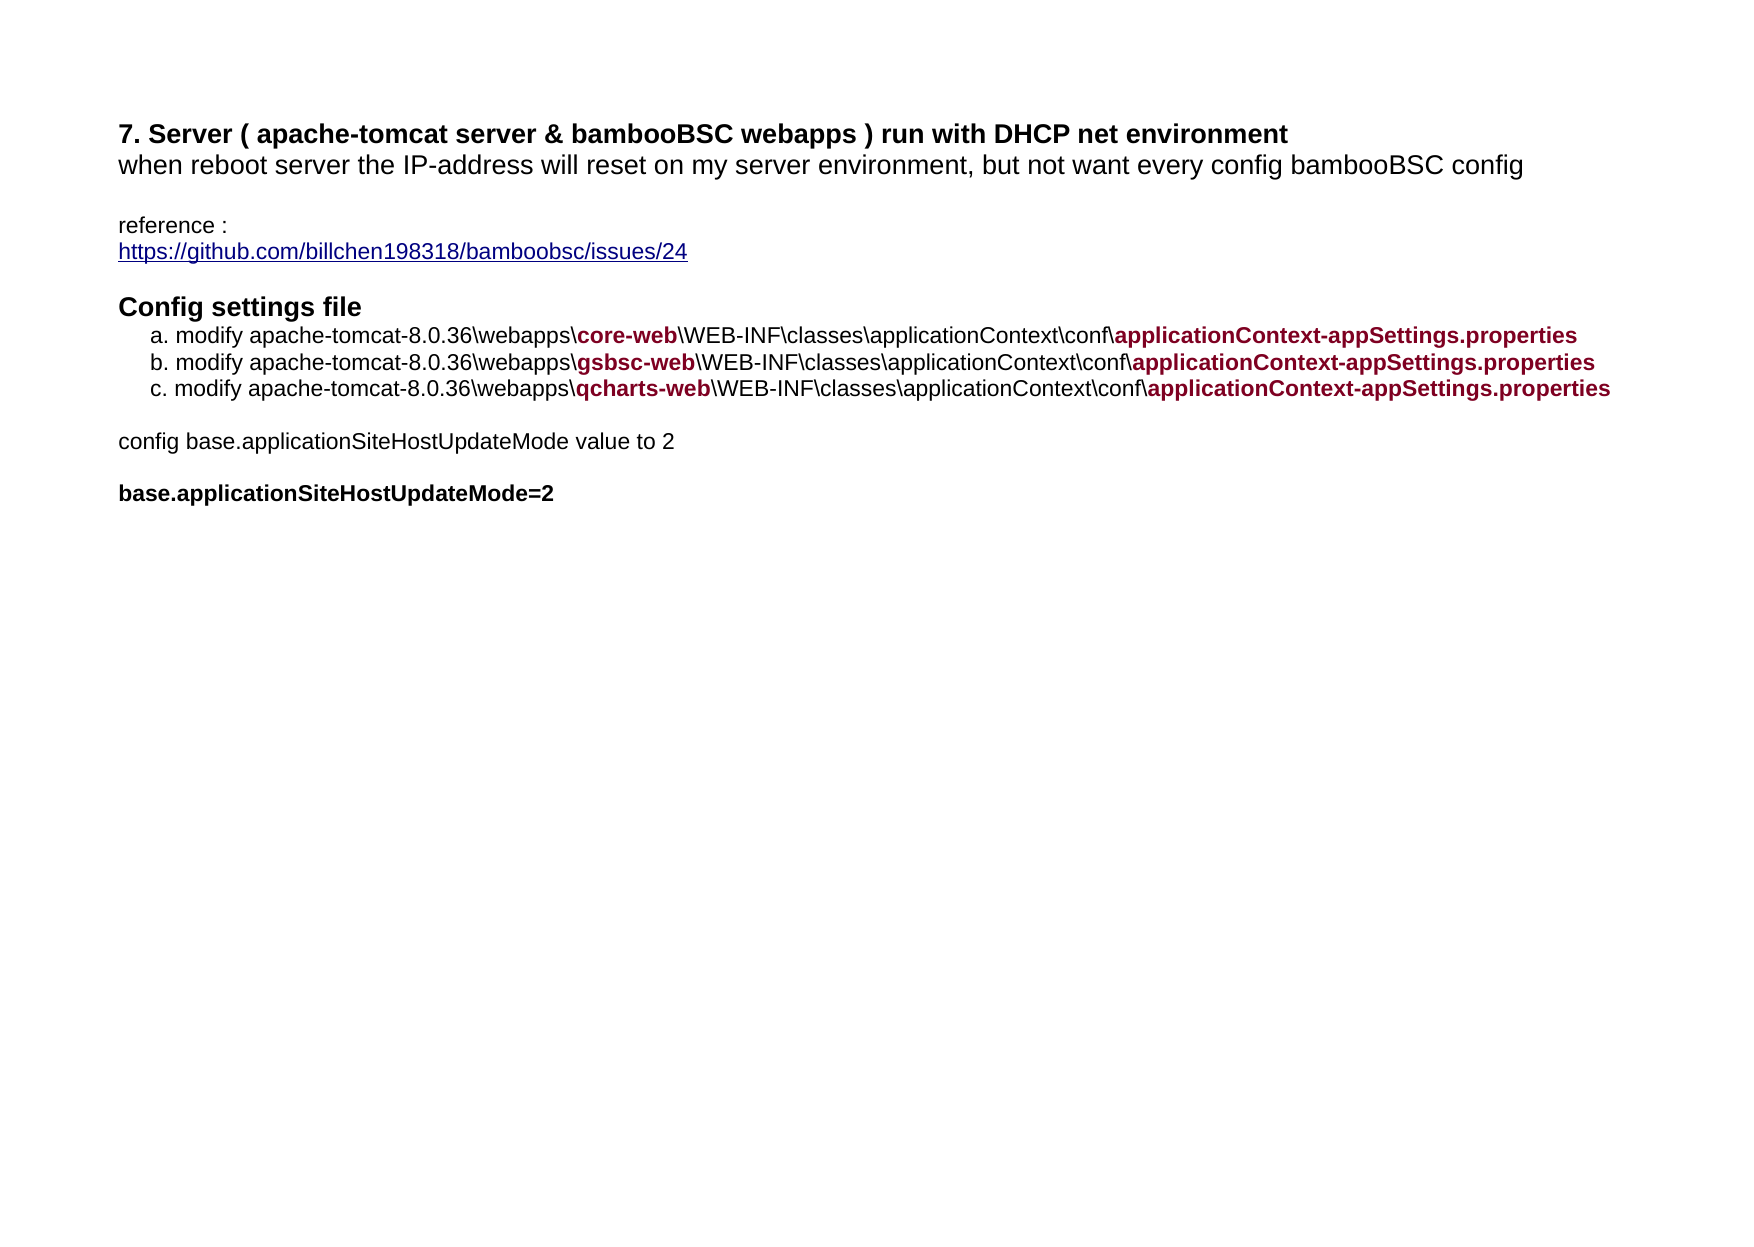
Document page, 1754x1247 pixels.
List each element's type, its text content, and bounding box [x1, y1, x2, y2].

text c. modify apache-tomcat-8.0.36\webapps\qcharts-web\WEB-INF\classes\applicationContext\conf\applicationContext-appSettings.properties [118, 375, 1636, 401]
text when reboot server the IP-address will reset on my server environment, but not want every config bambooBSC config [118, 149, 1636, 181]
text b. modify apache-tomcat-8.0.36\webapps\gsbsc-web\WEB-INF\classes\applicationContext\conf\applicationContext-appSettings.properties [118, 348, 1636, 375]
text reference : [118, 212, 1636, 238]
text base.applicationSiteHostUpdateMode=2 [118, 480, 1636, 507]
text a. modify apache-tomcat-8.0.36\webapps\core-web\WEB-INF\classes\applicationContext\conf\applicationContext-appSettings.properties [118, 322, 1636, 348]
text config base.applicationSiteHostUpdateMode value to 2 [118, 428, 1636, 454]
text https://github.com/billchen198318/bamboobsc/issues/24 [118, 238, 1636, 264]
text Config settings file [118, 291, 1636, 322]
text 7. Server ( apache-tomcat server & bambooBSC webapps ) run with DHCP net environment [118, 118, 1636, 149]
